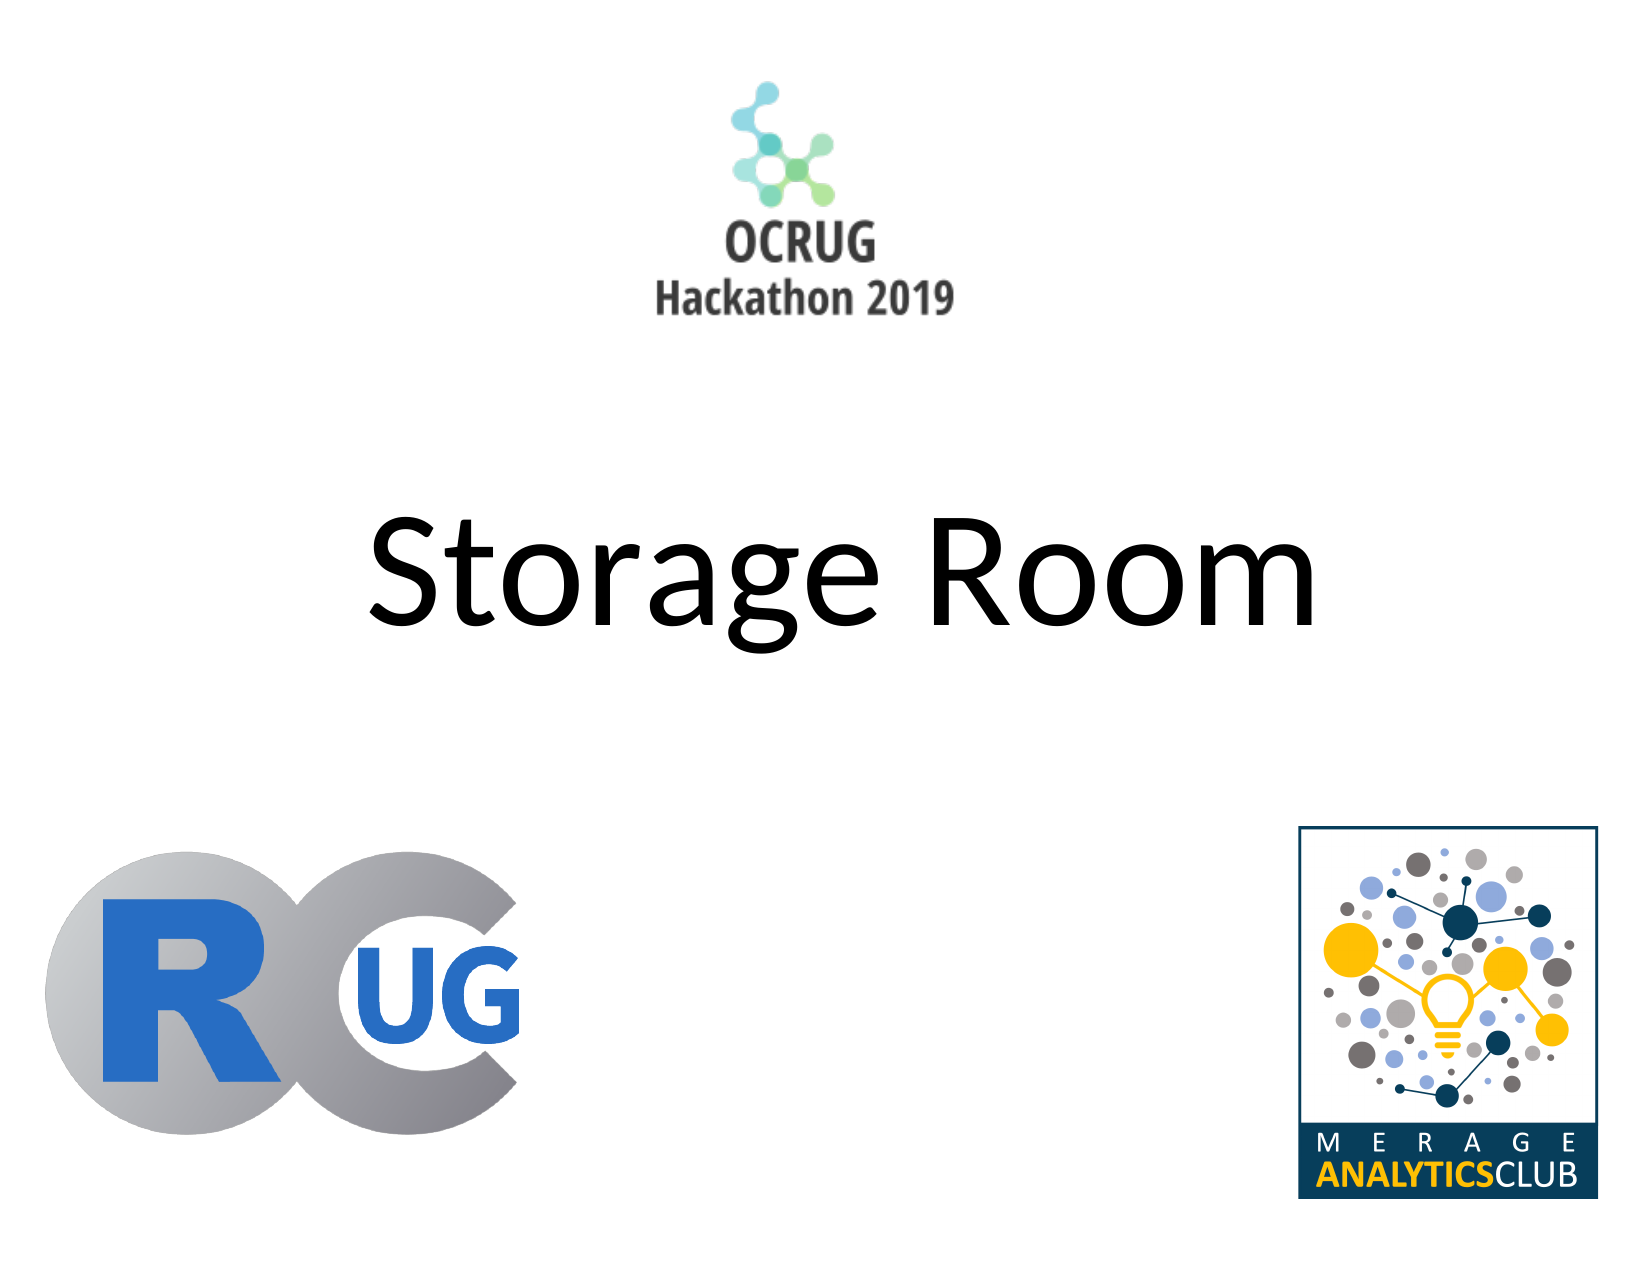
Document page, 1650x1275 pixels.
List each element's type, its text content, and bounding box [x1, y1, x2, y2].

picture [1497, 1162, 1514, 1187]
picture [1535, 1162, 1553, 1187]
picture [1317, 1162, 1339, 1186]
picture [1477, 1162, 1493, 1187]
picture [1465, 1133, 1480, 1151]
picture [1420, 1133, 1431, 1151]
picture [1319, 1133, 1338, 1151]
text Storage Room [150, 463, 1500, 667]
picture [1375, 1133, 1384, 1151]
picture [1564, 1133, 1574, 1151]
picture [1560, 1162, 1576, 1186]
picture [1343, 1162, 1363, 1186]
picture [641, 34, 970, 363]
picture [1447, 1162, 1451, 1186]
picture [1514, 1133, 1528, 1151]
picture [1302, 830, 1595, 1122]
picture [45, 851, 519, 1135]
picture [1519, 1162, 1531, 1186]
picture [1405, 1162, 1443, 1186]
picture [1367, 1162, 1389, 1186]
picture [1393, 1162, 1406, 1186]
picture [1456, 1162, 1474, 1187]
